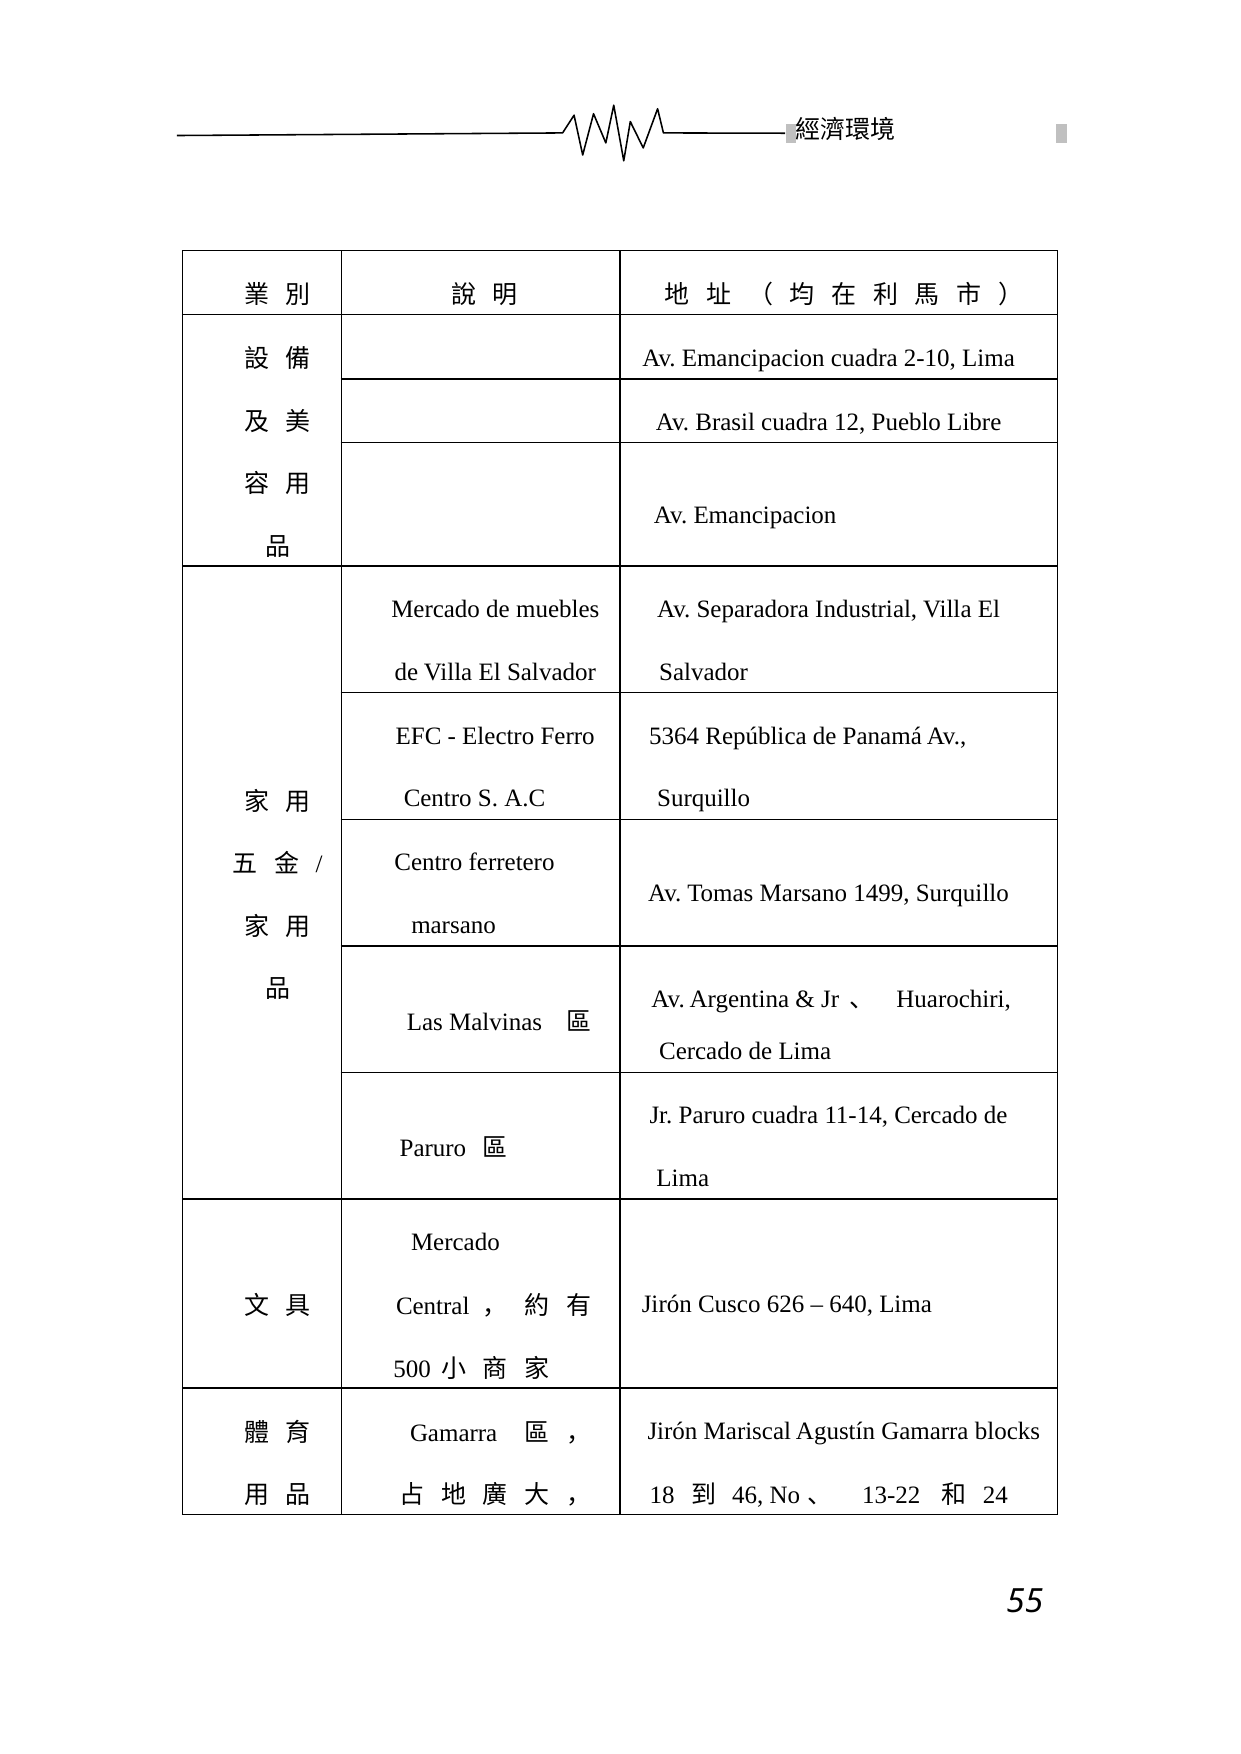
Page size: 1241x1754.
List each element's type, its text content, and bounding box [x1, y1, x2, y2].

table_header 地址（均在利馬市） [621, 251, 1057, 314]
table_cell 設備及美容用品 [183, 315, 341, 565]
table_cell [342, 315, 619, 378]
table_cell Av. Argentina & Jr、Huarochiri, Cercado de Lima [621, 947, 1057, 1072]
table_cell Av. Brasil cuadra 12, Pueblo Libre [621, 380, 1057, 442]
table_cell Av. Emancipacion [621, 443, 1057, 565]
table_cell 家用五金/家用品 [183, 567, 341, 1198]
table_cell Mercado de muebles de Villa El Salvador [342, 567, 619, 692]
table_header 說明 [342, 251, 619, 314]
table_cell 5364 República de Panamá Av., Surquillo [621, 693, 1057, 818]
table_cell Mercado Central，約有500小商家 [342, 1200, 619, 1387]
table_cell Jirón Cusco 626 – 640, Lima [621, 1200, 1057, 1387]
table_cell Av. Separadora Industrial, Villa El Salvador [621, 567, 1057, 692]
table_cell Av. Emancipacion cuadra 2-10, Lima [621, 315, 1057, 378]
table_cell 文具 [183, 1200, 341, 1387]
table_cell Gamarra區，占地廣大， [342, 1389, 619, 1514]
table_cell [342, 443, 619, 565]
table_cell Jr. Paruro cuadra 11-14, Cercado de Lima [621, 1073, 1057, 1198]
table_cell Centro ferretero marsano [342, 820, 619, 945]
table_cell EFC - Electro Ferro Centro S. A.C [342, 693, 619, 818]
table_header 業別 [183, 251, 341, 314]
table_cell Jirón Mariscal Agustín Gamarra blocks 18到46, No、13-22和24 [621, 1389, 1057, 1514]
table_cell Av. Tomas Marsano 1499, Surquillo [621, 820, 1057, 945]
table_cell 體育用品 [183, 1389, 341, 1514]
table_cell Paruro區 [342, 1073, 619, 1198]
table_cell [342, 380, 619, 442]
table_cell Las Malvinas區 [342, 947, 619, 1072]
